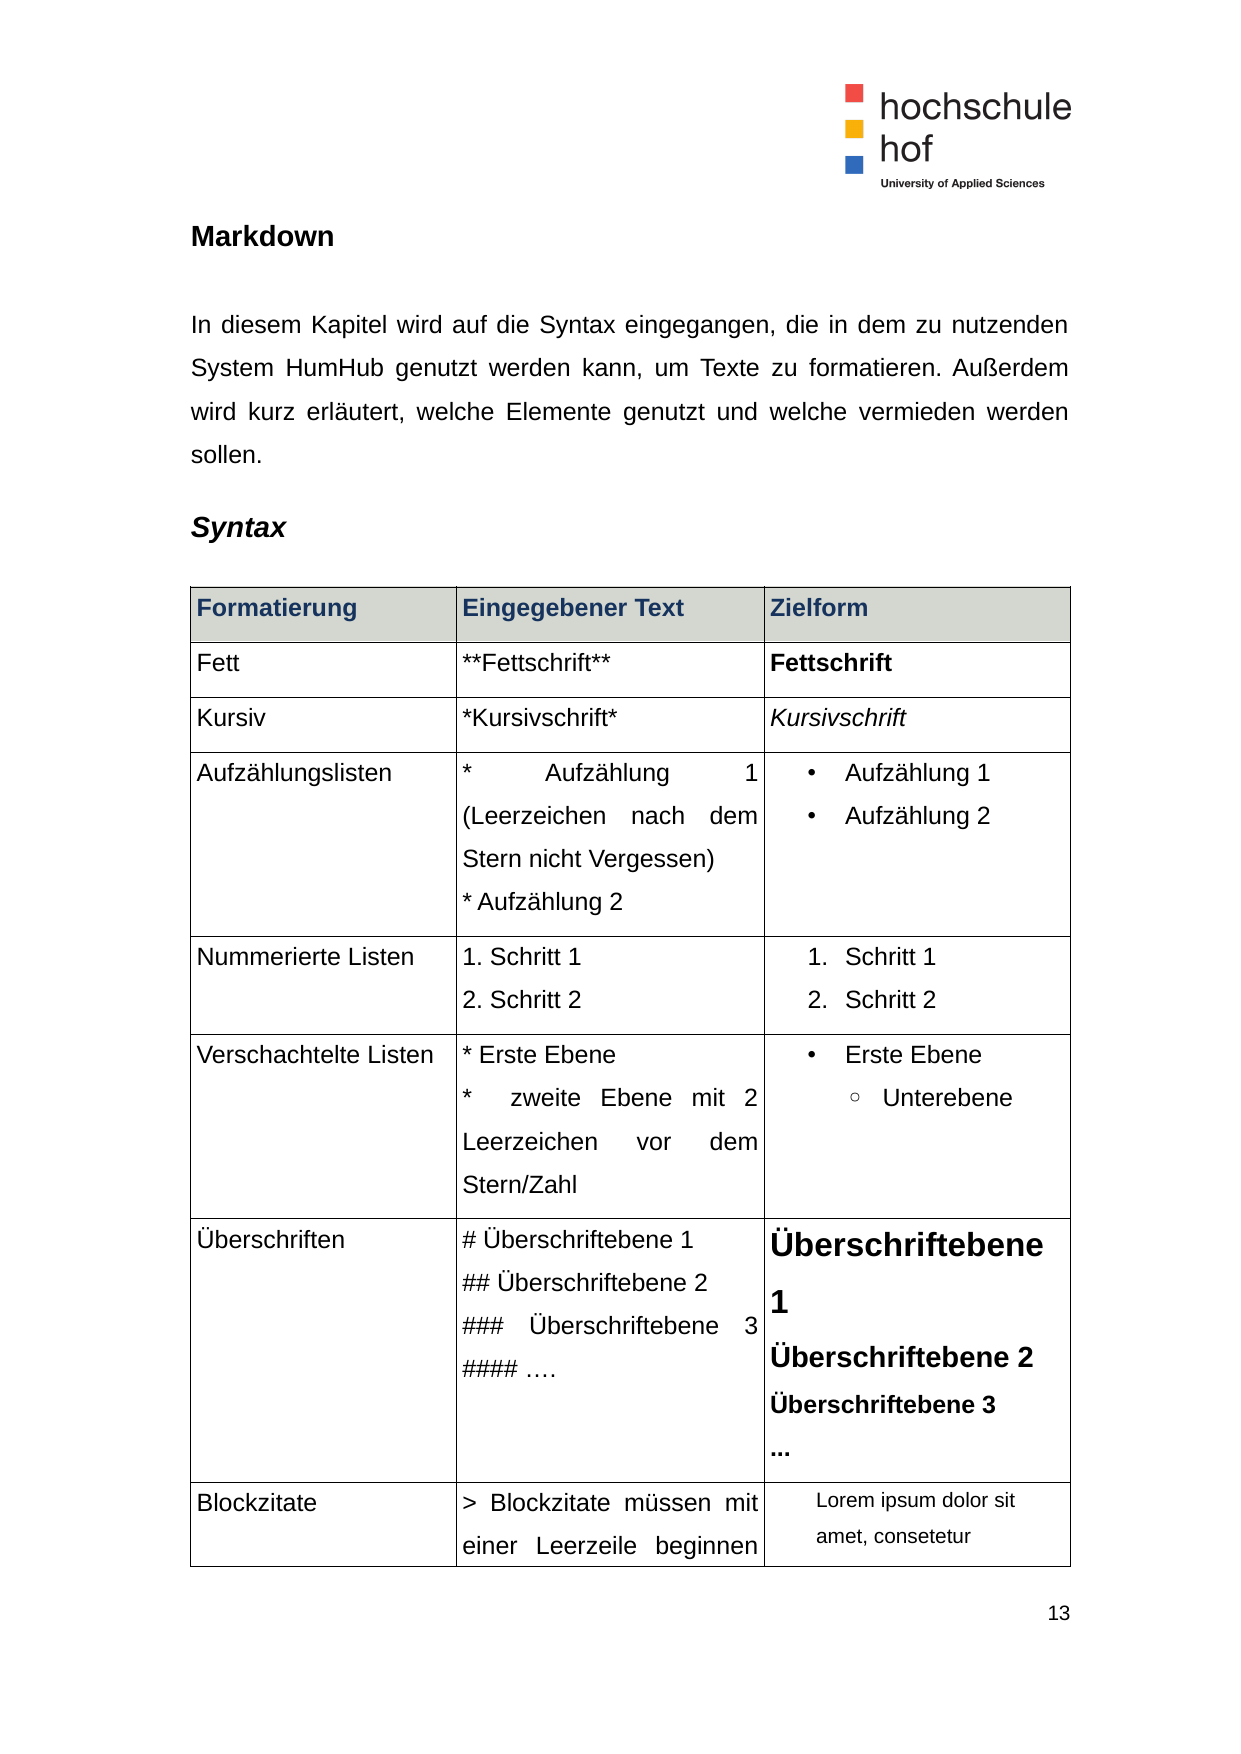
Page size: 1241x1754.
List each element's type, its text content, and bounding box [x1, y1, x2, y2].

table_cell **Fettschrift** [457, 643, 764, 696]
table_cell Erste Ebene Unterebene [765, 1035, 1070, 1218]
table_cell Überschriften [191, 1219, 456, 1482]
table_cell Fett [191, 643, 456, 696]
table_cell Kursiv [191, 698, 456, 751]
table_header Formatierung [191, 588, 456, 641]
table_cell Kursivschrift [765, 698, 1070, 751]
table_cell Aufzählung 1 Aufzählung 2 [765, 753, 1070, 936]
table_cell # Überschriftebene 1 ## Überschriftebene 2 ### Überschriftebene 3 #### …. [457, 1219, 764, 1482]
table_cell Schritt 1 Schritt 2 [765, 937, 1070, 1034]
subtitle Syntax [191, 510, 1070, 543]
table_cell 1. Schritt 1 2. Schritt 2 [457, 937, 764, 1034]
table_cell Nummerierte Listen [191, 937, 456, 1034]
table_header Eingegebener Text [457, 588, 764, 641]
table_header Zielform [765, 588, 1070, 641]
table_cell * Erste Ebene * zweite Ebene mit 2 Leerzeichen vor dem Stern/Zahl [457, 1035, 764, 1218]
text In diesem Kapitel wird auf die Syntax eingegangen, die in dem zu nutzenden System HumHub genutzt werden kann, um Texte zu formatieren. Außerdem wird kurz erläutert, welche Elemente genutzt und welche vermieden werden sollen. [191, 310, 1070, 468]
table_cell Lorem ipsum dolor sit amet, consetetur [765, 1483, 1070, 1566]
subtitle Markdown [191, 219, 1070, 252]
table_cell Blockzitate [191, 1483, 456, 1566]
table_cell *Kursivschrift* [457, 698, 764, 751]
table_cell Fettschrift [765, 643, 1070, 696]
table_cell > Blockzitate müssen mit einer Leerzeile beginnen [457, 1483, 764, 1566]
table_cell * Aufzählung 1 (Leerzeichen nach dem Stern nicht Vergessen) * Aufzählung 2 [457, 753, 764, 936]
table_cell Verschachtelte Listen [191, 1035, 456, 1218]
table_cell Aufzählungslisten [191, 753, 456, 936]
table_cell Überschriftebene 1 Überschriftebene 2 Überschriftebene 3 ... [765, 1219, 1070, 1482]
